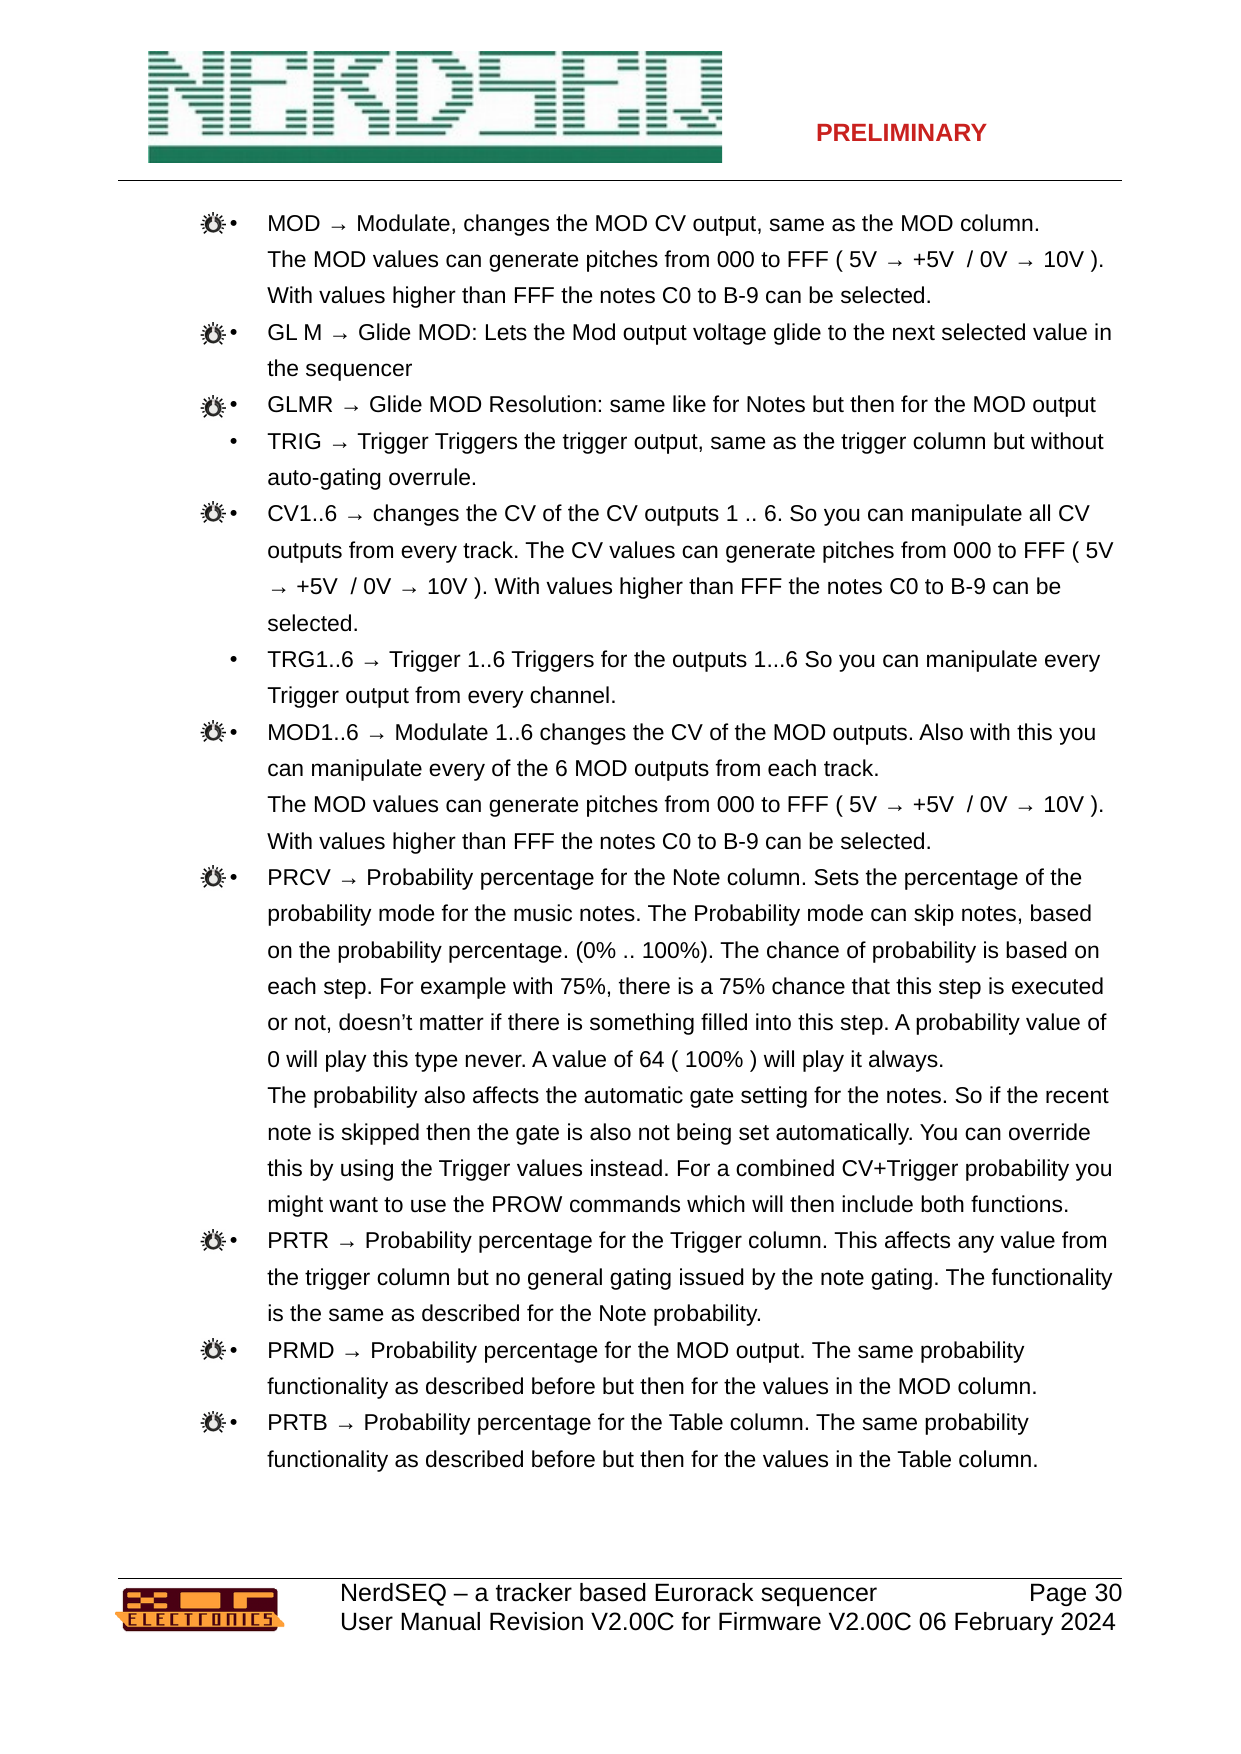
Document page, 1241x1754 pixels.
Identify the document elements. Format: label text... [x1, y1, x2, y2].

picture [148, 51, 723, 163]
list PRCV → Probability percentage for the Note column. Sets the percentage of the probability mode for the music notes. The Probability mode can skip notes, based on the probability percentage. (0% .. 100%). The chance of probability is based on each step. For example with 75%, there is a 75% chance that this step is executed or not, doesn’t matter if there is something filled into this step. A probability value of 0 will play this type never. A value of 64 ( 100% ) will play it always. The probability also affects the automatic gate setting for the notes. So if the recent note is skipped then the gate is also not being set automatically. You can override this by using the Trigger values instead. For a combined CV+Trigger probability you might want to use the PROW commands which will then include both functions. [229, 864, 1122, 1217]
picture [200, 212, 226, 237]
list PRMD → Probability percentage for the MOD output. The same probability functionality as described before but then for the values in the MOD column. [229, 1337, 1122, 1399]
list The MOD values can generate pitches from 000 to FFF ( 5V → +5V / 0V → 10V ). With values higher than FFF the notes C0 to B-9 can be selected. [229, 791, 1122, 854]
list MOD → Modulate, changes the MOD CV output, same as the MOD column. [229, 209, 1122, 236]
list TRIG → Trigger Triggers the trigger output, same as the trigger column but without auto-gating overrule. [229, 428, 1122, 490]
picture [200, 322, 226, 348]
picture [200, 395, 226, 421]
picture [200, 1411, 226, 1436]
list The MOD values can generate pitches from 000 to FFF ( 5V → +5V / 0V → 10V ). With values higher than FFF the notes C0 to B-9 can be selected. [229, 246, 1122, 309]
picture [200, 865, 226, 891]
list CV1..6 → changes the CV of the CV outputs 1 .. 6. So you can manipulate all CV outputs from every track. The CV values can generate pitches from 000 to FFF ( 5V → +5V / 0V → 10V ). With values higher than FFF the notes C0 to B-9 can be selected. [229, 500, 1122, 636]
list GL M → Glide MOD: Lets the Mod output voltage glide to the next selected value in the sequencer [229, 319, 1122, 381]
list MOD1..6 → Modulate 1..6 changes the CV of the MOD outputs. Also with this you can manipulate every of the 6 MOD outputs from each track. [229, 718, 1122, 781]
picture [115, 1584, 285, 1634]
list PRTR → Probability percentage for the Trigger column. This affects any value from the trigger column but no general gating issued by the note gating. The functionality is the same as described for the Note probability. [229, 1227, 1122, 1327]
picture [200, 501, 226, 526]
picture [200, 720, 226, 745]
list PRTB → Probability percentage for the Table column. The same probability functionality as described before but then for the values in the Table column. [229, 1409, 1122, 1472]
list GLMR → Glide MOD Resolution: same like for Notes but then for the MOD output [229, 391, 1122, 418]
picture [200, 1338, 226, 1363]
picture [200, 1229, 226, 1254]
list TRG1..6 → Trigger 1..6 Triggers for the outputs 1...6 So you can manipulate every Trigger output from every channel. [229, 646, 1122, 708]
